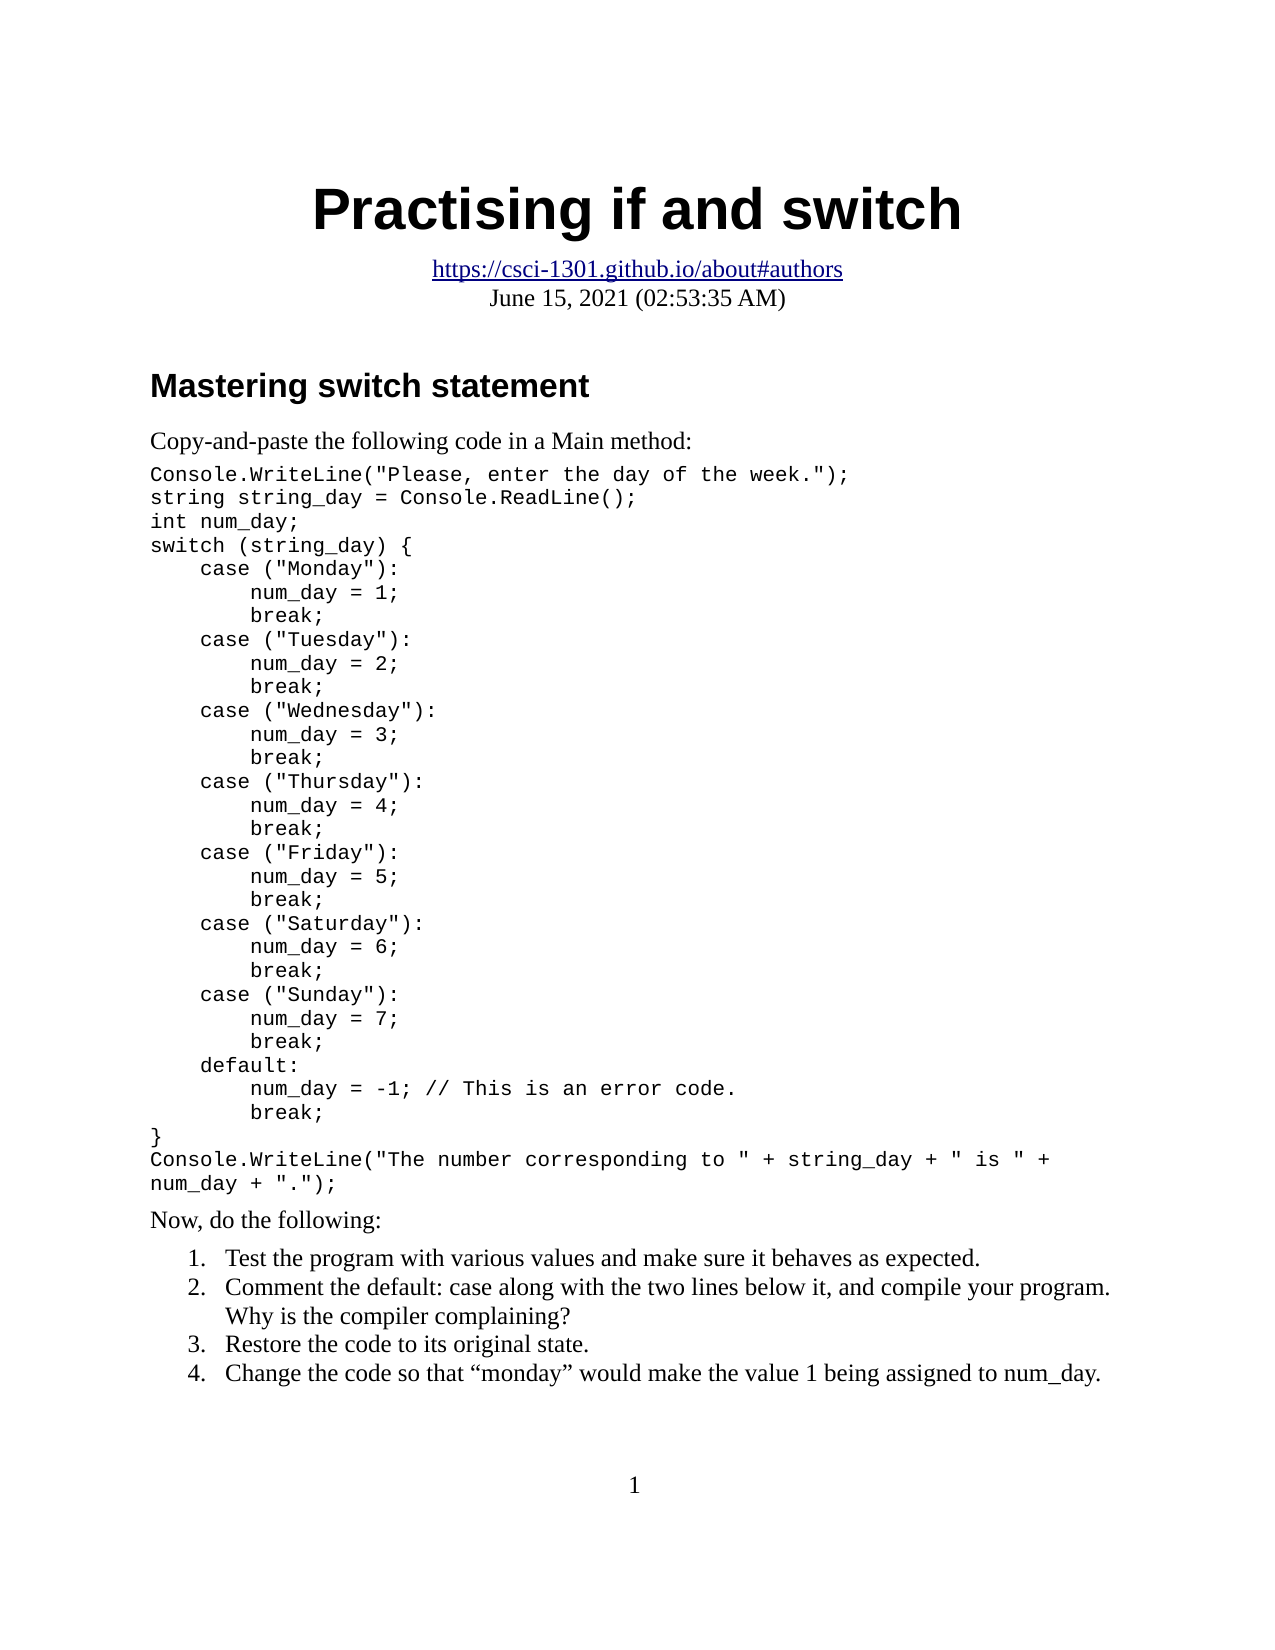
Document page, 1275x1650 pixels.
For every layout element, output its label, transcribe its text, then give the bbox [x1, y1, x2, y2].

text switch (string_day) { [150, 534, 1125, 558]
text num_day = 7; [150, 1007, 1125, 1031]
text num_day = 2; [150, 653, 1125, 676]
text string string_day = Console.ReadLine(); [150, 487, 1125, 511]
text int num_day; [150, 511, 1125, 534]
text num_day = -1; // This is an error code. [150, 1078, 1125, 1102]
text case ("Saturday"): [150, 913, 1125, 937]
text Copy-and-paste the following code in a Main method: [150, 426, 1125, 455]
text num_day = 3; [150, 724, 1125, 747]
text Now, do the following: [150, 1206, 1125, 1234]
text break; [150, 676, 1125, 700]
text break; [150, 889, 1125, 913]
text break; [150, 606, 1125, 629]
text break; [150, 960, 1125, 984]
text break; [150, 818, 1125, 842]
text num_day = 6; [150, 937, 1125, 960]
list Test the program with various values and make sure it behaves as expected. [187, 1243, 1125, 1272]
text num_day = 5; [150, 866, 1125, 889]
text num_day = 4; [150, 795, 1125, 818]
list Change the code so that “monday” would make the value 1 being assigned to num_day. [187, 1358, 1125, 1387]
text default: [150, 1055, 1125, 1078]
text } [150, 1126, 1125, 1149]
text break; [150, 1031, 1125, 1055]
text Console.WriteLine("Please, enter the day of the week."); [150, 464, 1125, 487]
subtitle Mastering switch statement [150, 366, 1125, 404]
text case ("Thursday"): [150, 771, 1125, 795]
text case ("Wednesday"): [150, 700, 1125, 724]
text June 15, 2021 (02:53:35 AM) [150, 283, 1125, 312]
list Restore the code to its original state. [187, 1329, 1125, 1358]
title Practising if and switch [150, 175, 1125, 242]
text Console.WriteLine("The number corresponding to " + string_day + " is " + num_day + "."); [150, 1149, 1125, 1197]
text case ("Sunday"): [150, 984, 1125, 1007]
text https://csci-1301.github.io/about#authors [150, 254, 1125, 283]
text case ("Friday"): [150, 842, 1125, 866]
list Comment the default: case along with the two lines below it, and compile your program. Why is the compiler complaining? [187, 1272, 1125, 1329]
text break; [150, 1102, 1125, 1126]
text num_day = 1; [150, 582, 1125, 606]
text break; [150, 747, 1125, 771]
text case ("Tuesday"): [150, 629, 1125, 653]
text case ("Monday"): [150, 558, 1125, 582]
